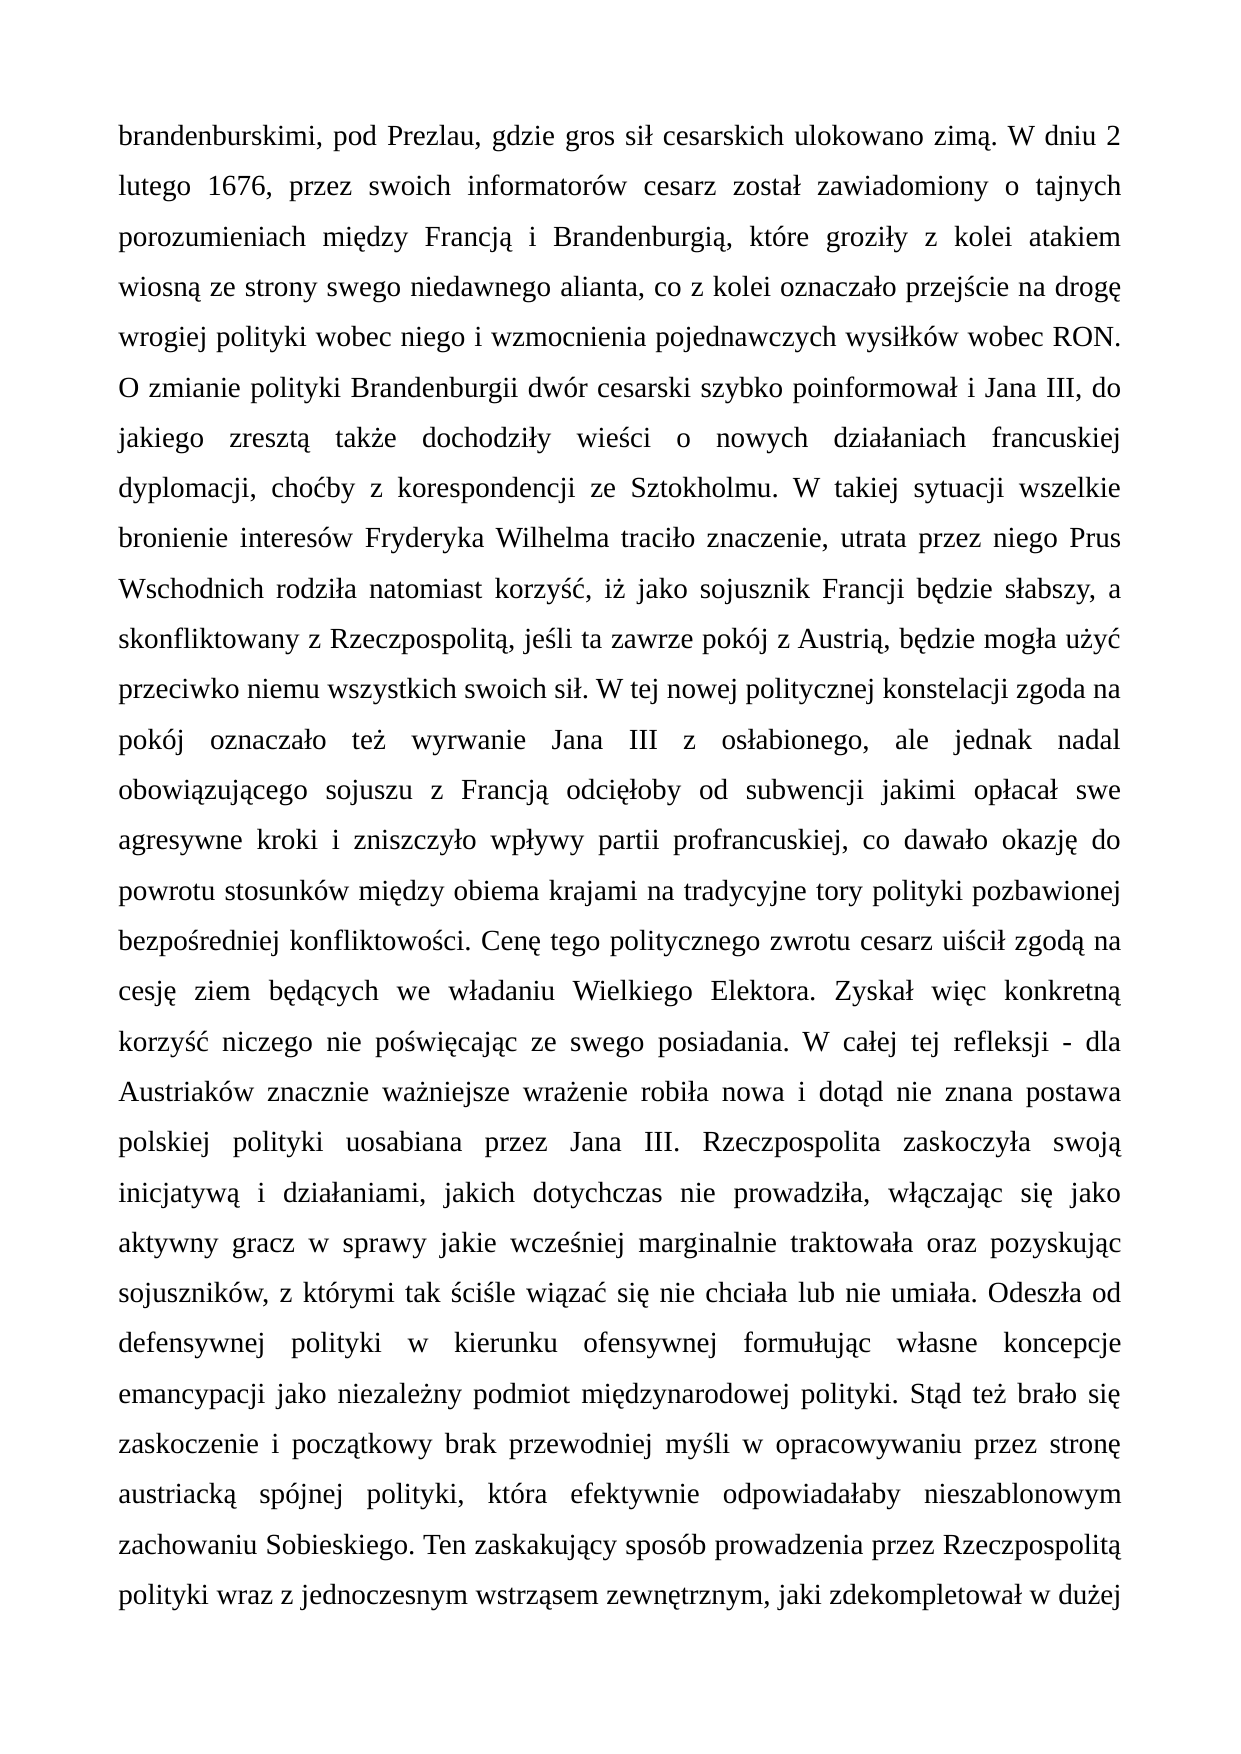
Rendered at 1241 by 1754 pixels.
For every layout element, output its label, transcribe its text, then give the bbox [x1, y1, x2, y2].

text brandenburskimi, pod Prezlau, gdzie gros sił cesarskich ulokowano zimą. W dniu 2 lutego 1676, przez swoich informatorów cesarz został zawiadomiony o tajnych porozumieniach między Francją i Brandenburgią, które groziły z kolei atakiem wiosną ze strony swego niedawnego alianta, co z kolei oznaczało przejście na drogę wrogiej polityki wobec niego i wzmocnienia pojednawczych wysiłków wobec RON. O zmianie polityki Brandenburgii dwór cesarski szybko poinformował i Jana III, do jakiego zresztą także dochodziły wieści o nowych działaniach francuskiej dyplomacji, choćby z korespondencji ze Sztokholmu. W takiej sytuacji wszelkie bronienie interesów Fryderyka Wilhelma traciło znaczenie, utrata przez niego Prus Wschodnich rodziła natomiast korzyść, iż jako sojusznik Francji będzie słabszy, a skonfliktowany z Rzeczpospolitą, jeśli ta zawrze pokój z Austrią, będzie mogła użyć przeciwko niemu wszystkich swoich sił. W tej nowej politycznej konstelacji zgoda na pokój oznaczało też wyrwanie Jana III z osłabionego, ale jednak nadal obowiązującego sojuszu z Francją odcięłoby od subwencji jakimi opłacał swe agresywne kroki i zniszczyło wpływy partii profrancuskiej, co dawało okazję do powrotu stosunków między obiema krajami na tradycyjne tory polityki pozbawionej bezpośredniej konfliktowości. Cenę tego politycznego zwrotu cesarz uiścił zgodą na cesję ziem będących we władaniu Wielkiego Elektora. Zyskał więc konkretną korzyść niczego nie poświęcając ze swego posiadania. W całej tej refleksji - dla Austriaków znacznie ważniejsze wrażenie robiła nowa i dotąd nie znana postawa polskiej polityki uosabiana przez Jana III. Rzeczpospolita zaskoczyła swoją inicjatywą i działaniami, jakich dotychczas nie prowadziła, włączając się jako aktywny gracz w sprawy jakie wcześniej marginalnie traktowała oraz pozyskując sojuszników, z którymi tak ściśle wiązać się nie chciała lub nie umiała. Odeszła od defensywnej polityki w kierunku ofensywnej formułując własne koncepcje emancypacji jako niezależny podmiot międzynarodowej polityki. Stąd też brało się zaskoczenie i początkowy brak przewodniej myśli w opracowywaniu przez stronę austriacką spójnej polityki, która efektywnie odpowiadałaby nieszablonowym zachowaniu Sobieskiego. Ten zaskakujący sposób prowadzenia przez Rzeczpospolitą polityki wraz z jednoczesnym wstrząsem zewnętrznym, jaki zdekompletował w dużej [118, 118, 1122, 1611]
